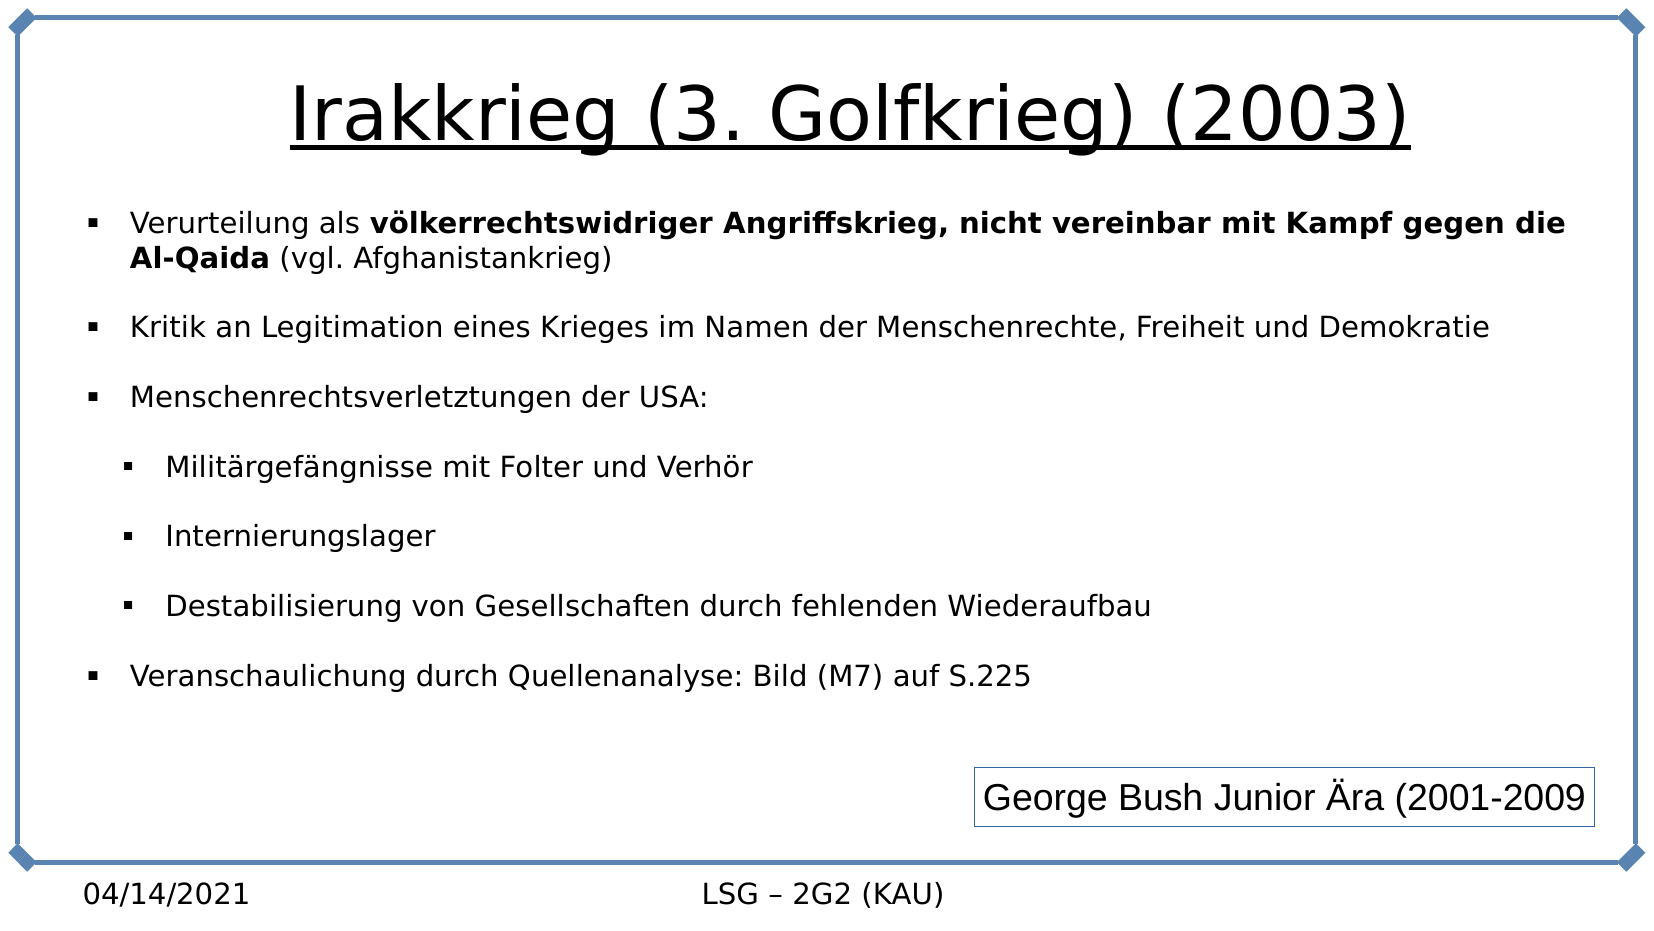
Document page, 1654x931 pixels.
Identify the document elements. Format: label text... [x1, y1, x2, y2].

title Irakkrieg (3. Golfkrieg) (2003) [82, 37, 1571, 193]
text_box George Bush Junior Ära (2001-2009 [974, 767, 1595, 827]
list Verurteilung als völkerrechtswidriger Angriffskrieg, nicht vereinbar mit Kampf gegen die Al-Qaida (vgl. Afghanistankrieg) Kritik an Legitimation eines Krieges im Namen der Menschenrechte, Freiheit und Demokratie Menschenrechtsverletztungen der USA: Militärgefängnisse mit Folter und Verhör Internierungslager Destabilisierung von Gesellschaften durch fehlenden Wiederaufbau Veranschaulichung durch Quellenanalyse: Bild (M7) auf S.225 [82, 206, 1571, 739]
